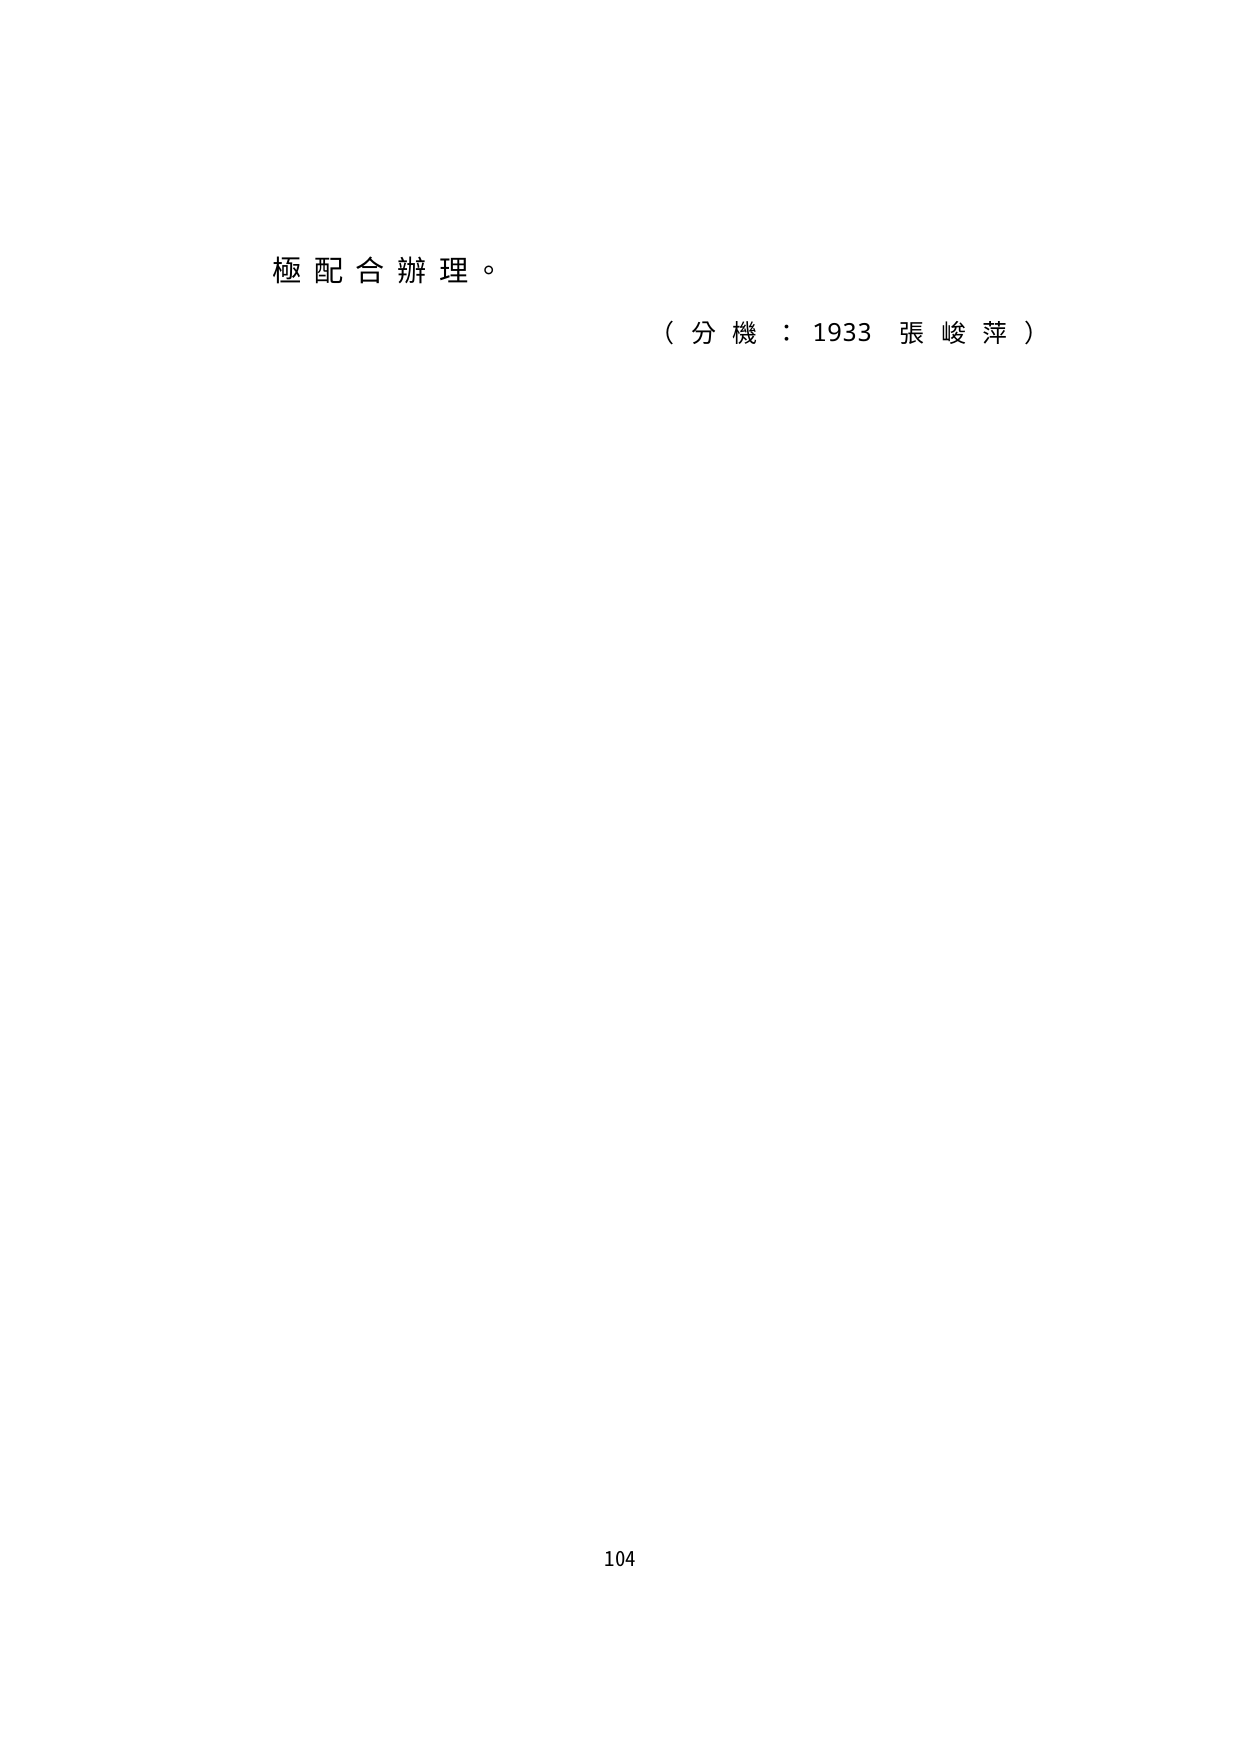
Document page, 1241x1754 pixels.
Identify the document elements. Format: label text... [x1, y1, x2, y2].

text （分機：1933 張峻萍） [183, 290, 1058, 352]
text 極配合辦理。 [242, 227, 1058, 290]
